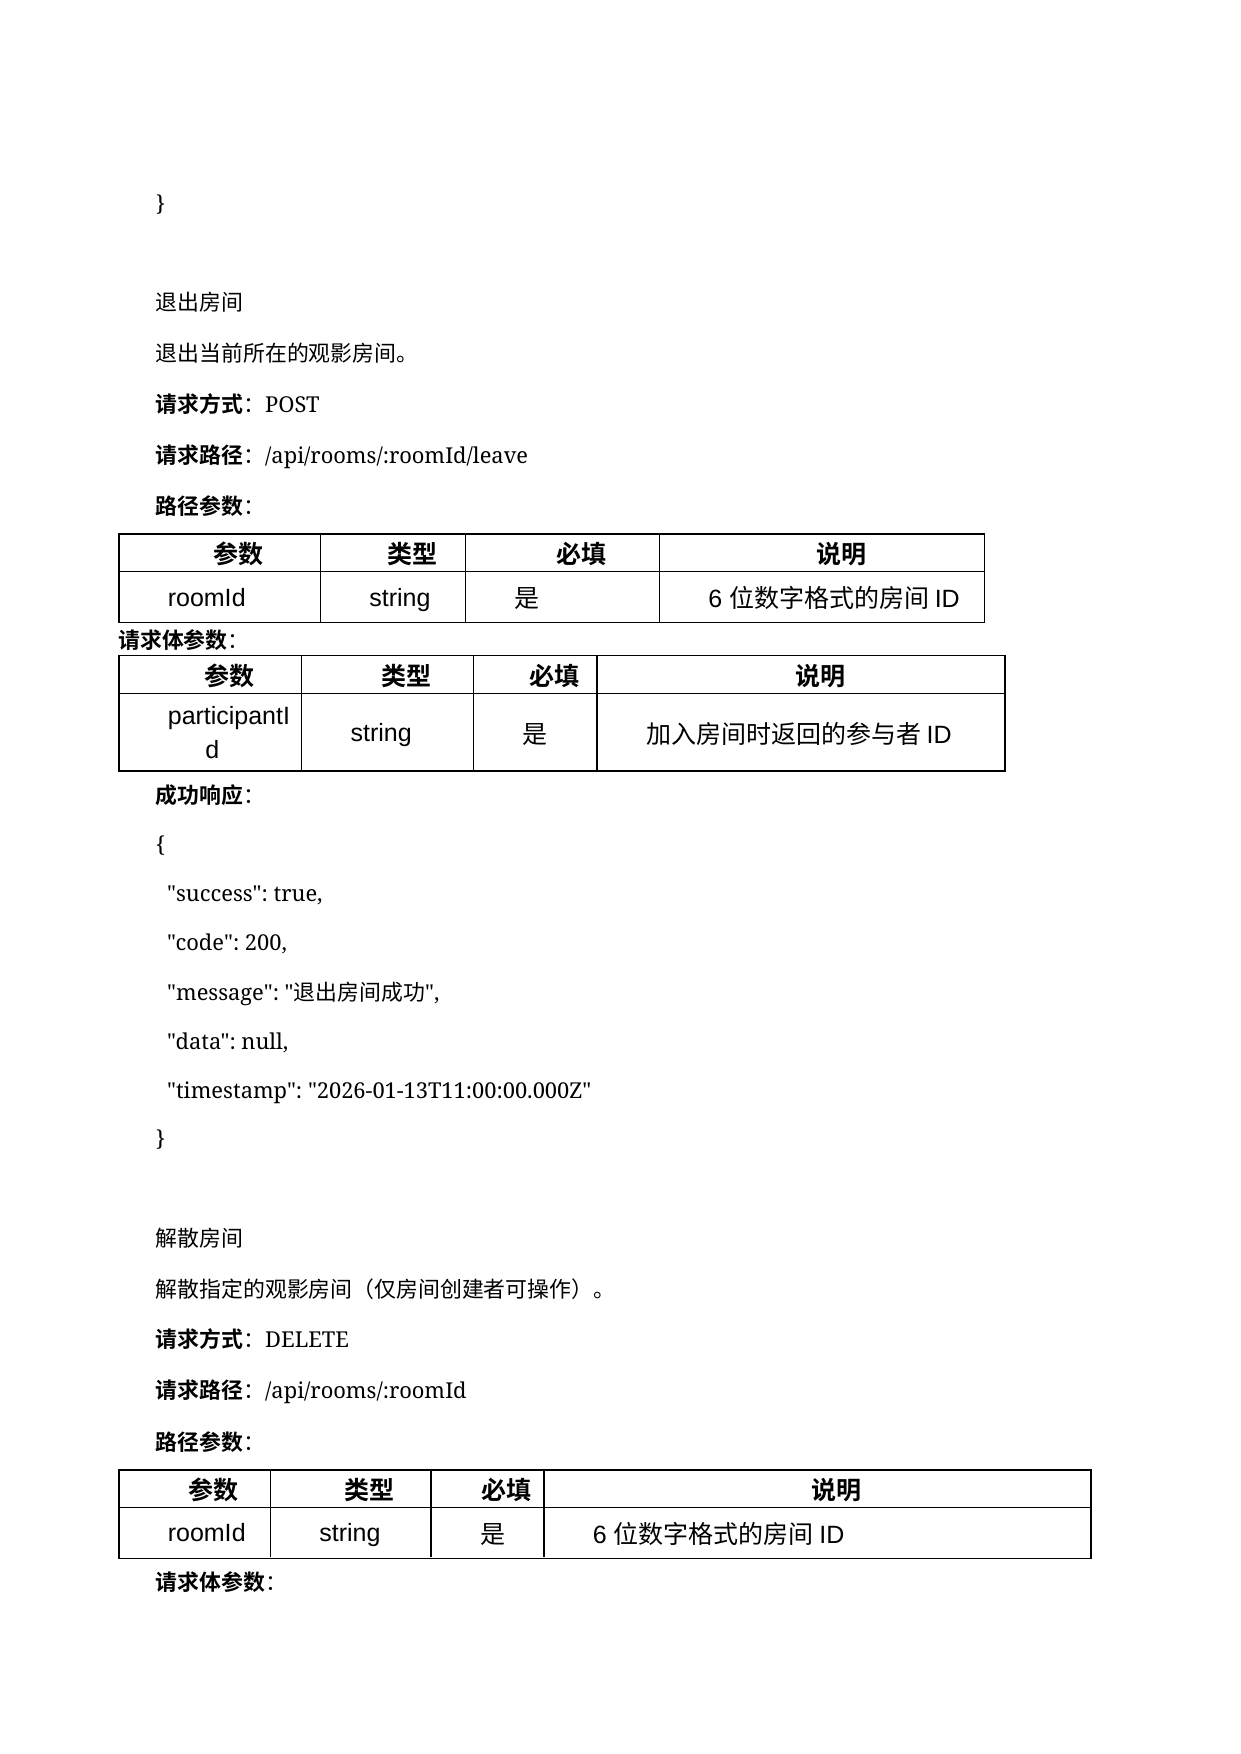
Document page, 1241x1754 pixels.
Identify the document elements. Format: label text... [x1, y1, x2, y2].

table_header 类型 [271, 1471, 430, 1507]
list "code": 200, [156, 926, 1122, 956]
list { [156, 829, 1122, 859]
list 路径参数： [156, 489, 1122, 520]
list 请求体参数： [156, 1565, 1122, 1597]
table_cell 是 [466, 572, 659, 622]
list 请求路径：/api/rooms/:roomId/leave [156, 438, 1122, 469]
list 路径参数： [156, 1424, 1122, 1456]
table_header 参数 [120, 1471, 270, 1507]
list 退出房间 [156, 285, 1122, 317]
table_cell 是 [432, 1508, 543, 1557]
table_header 说明 [545, 1471, 1090, 1507]
table_cell 是 [474, 694, 596, 770]
list 请求路径：/api/rooms/:roomId [156, 1373, 1122, 1405]
list 解散房间 [156, 1221, 1122, 1252]
list 成功响应： [156, 778, 1122, 810]
table_cell string [302, 694, 473, 770]
table_cell 加入房间时返回的参与者 ID [598, 694, 1004, 770]
table_cell 6 位数字格式的房间 ID [545, 1508, 1090, 1557]
table_header 类型 [302, 656, 473, 693]
list } [156, 1123, 1122, 1153]
table_cell string [271, 1508, 430, 1557]
list 请求方式：POST [156, 387, 1122, 418]
table_cell string [321, 572, 465, 622]
list "message": "退出房间成功", [156, 975, 1122, 1007]
list 请求方式：DELETE [156, 1322, 1122, 1354]
list "success": true, [156, 878, 1122, 908]
table_cell roomId [120, 1508, 270, 1557]
list "timestamp": "2026-01-13T11:00:00.000Z" [156, 1075, 1122, 1104]
table_header 必填 [466, 535, 659, 571]
table_header 说明 [660, 535, 984, 571]
table_cell 6 位数字格式的房间 ID [660, 572, 984, 622]
list "data": null, [156, 1026, 1122, 1056]
table_header 必填 [432, 1471, 543, 1507]
list } [156, 188, 1122, 217]
table_header 参数 [120, 535, 320, 571]
list 退出当前所在的观影房间。 [156, 336, 1122, 367]
table_cell roomId [120, 572, 320, 622]
table_header 必填 [474, 656, 596, 693]
table_header 参数 [120, 656, 301, 693]
list 请求体参数： [118, 623, 1122, 655]
table_header 说明 [598, 656, 1004, 693]
list 解散指定的观影房间（仅房间创建者可操作）。 [156, 1272, 1122, 1303]
table_header 类型 [321, 535, 465, 571]
table_cell participantId [120, 694, 301, 770]
